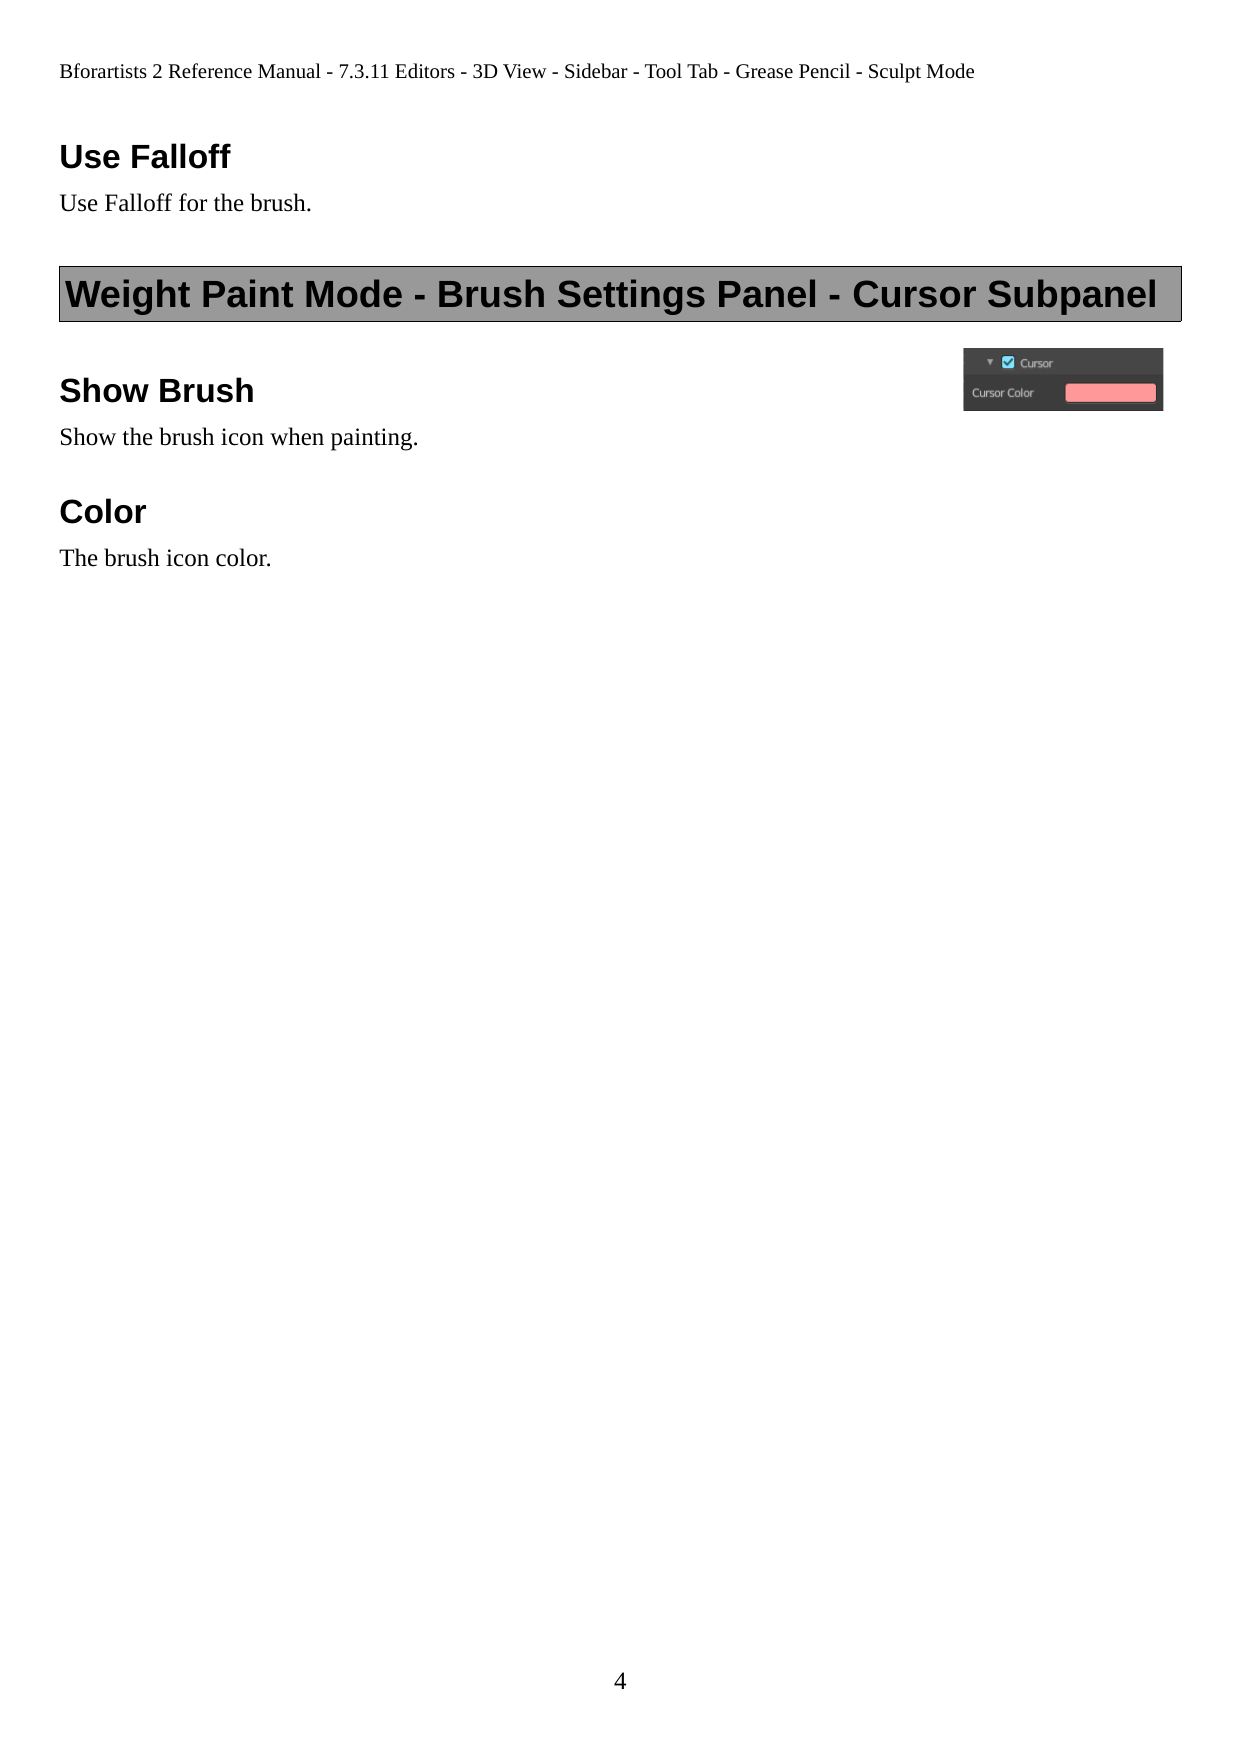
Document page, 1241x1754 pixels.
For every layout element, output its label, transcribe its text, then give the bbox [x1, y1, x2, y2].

subtitle Show Brush [59, 371, 963, 409]
picture [963, 348, 1164, 411]
text Use Falloff for the brush. [59, 188, 1181, 217]
subtitle Use Falloff [59, 137, 1181, 175]
subtitle Color [59, 492, 1181, 530]
subtitle [1164, 371, 1181, 409]
text The brush icon color. [59, 543, 1181, 571]
table_header Weight Paint Mode - Brush Settings Panel - Cursor Subpanel [60, 267, 1181, 321]
text Show the brush icon when painting. [59, 422, 1181, 450]
